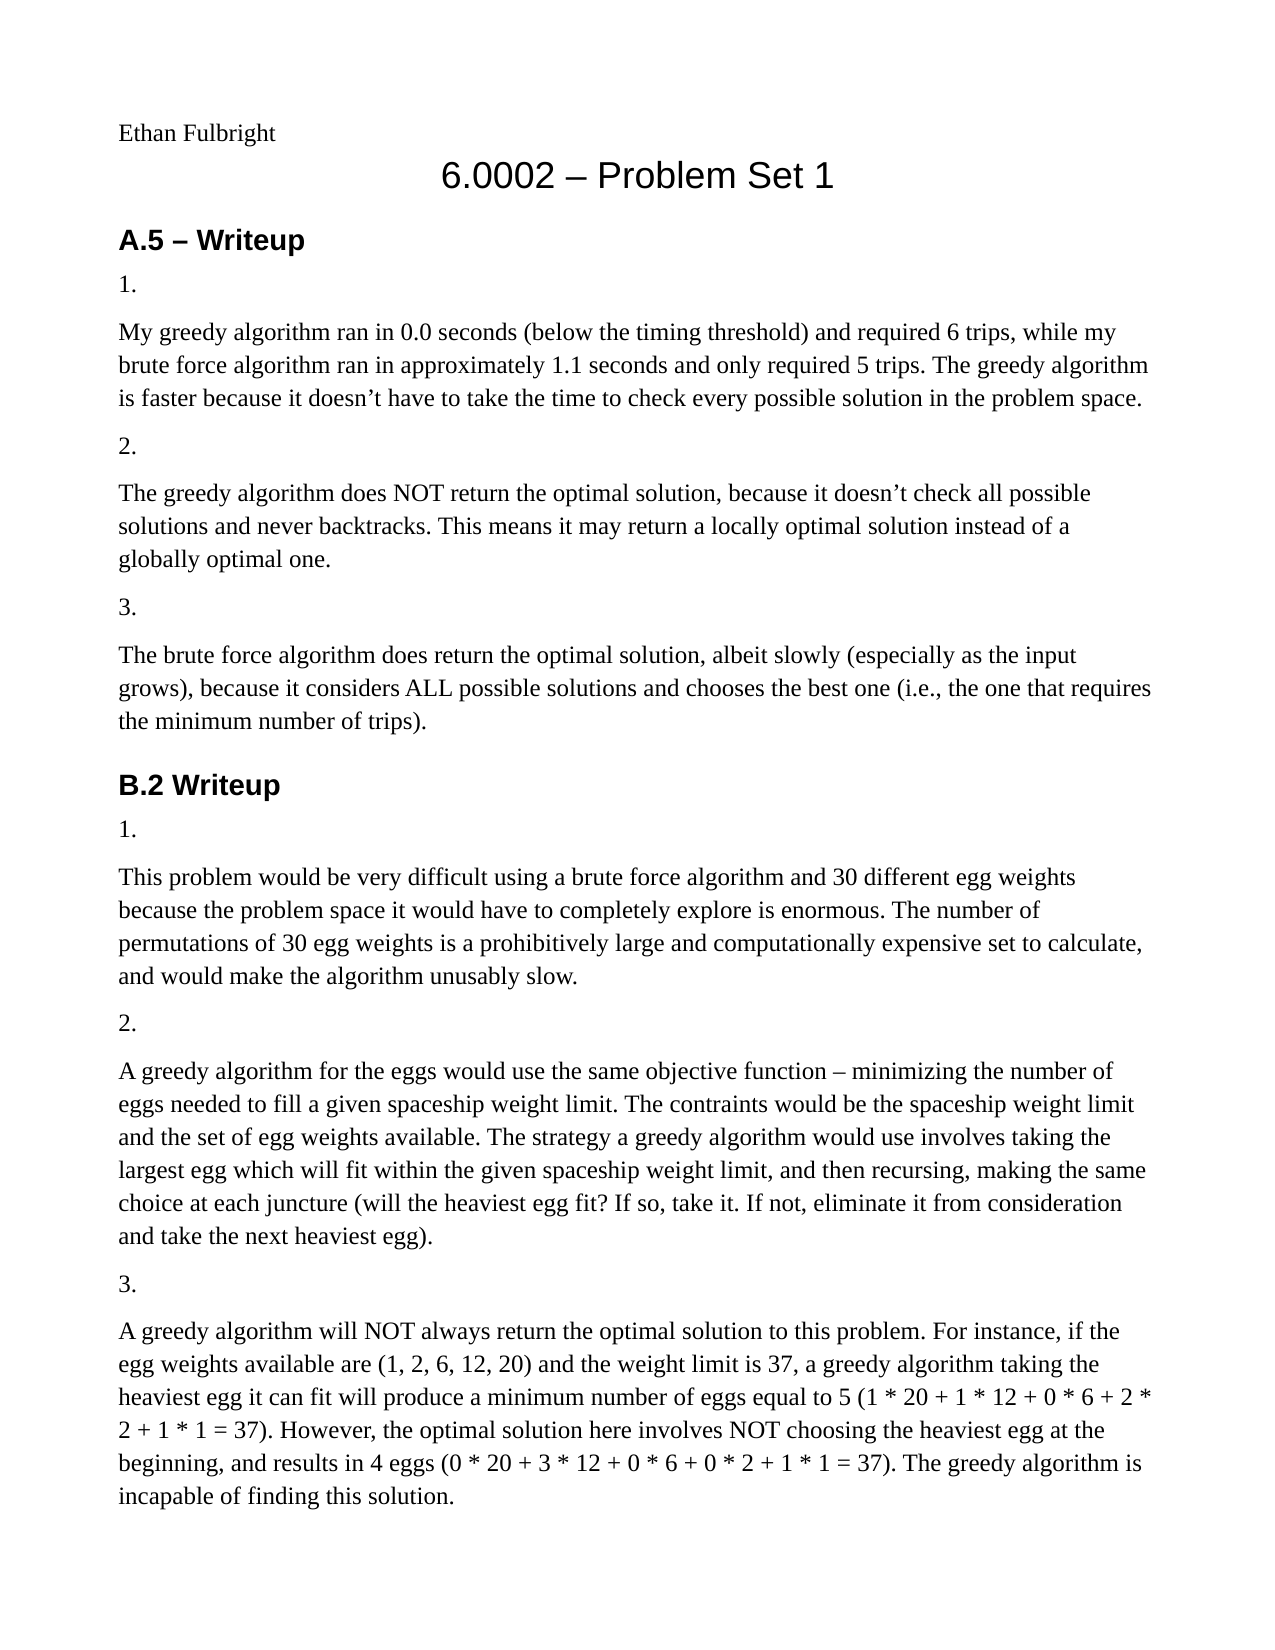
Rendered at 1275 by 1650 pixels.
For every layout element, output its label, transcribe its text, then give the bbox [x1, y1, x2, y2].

text 2. [118, 431, 1157, 459]
text 2. [118, 1008, 1157, 1037]
text This problem would be very difficult using a brute force algorithm and 30 different egg weights because the problem space it would have to completely explore is enormous. The number of permutations of 30 egg weights is a prohibitively large and computationally expensive set to calculate, and would make the algorithm unusably slow. [118, 862, 1157, 989]
subtitle 6.0002 – Problem Set 1 [118, 153, 1157, 196]
text 1. [118, 814, 1157, 843]
text The brute force algorithm does return the optimal solution, albeit slowly (especially as the input grows), because it considers ALL possible solutions and chooses the best one (i.e., the one that requires the minimum number of trips). [118, 640, 1157, 734]
subtitle B.2 Writeup [118, 768, 1157, 802]
text A greedy algorithm for the eggs would use the same objective function – minimizing the number of eggs needed to fill a given spaceship weight limit. The contraints would be the spaceship weight limit and the set of egg weights available. The strategy a greedy algorithm would use involves taking the largest egg which will fit within the given spaceship weight limit, and then recursing, making the same choice at each juncture (will the heaviest egg fit? If so, take it. If not, eliminate it from consideration and take the next heaviest egg). [118, 1056, 1157, 1250]
subtitle A.5 – Writeup [118, 223, 1157, 257]
text Ethan Fulbright [118, 118, 1157, 147]
text 3. [118, 1269, 1157, 1297]
text 1. [118, 269, 1157, 298]
text 3. [118, 592, 1157, 621]
text A greedy algorithm will NOT always return the optimal solution to this problem. For instance, if the egg weights available are (1, 2, 6, 12, 20) and the weight limit is 37, a greedy algorithm taking the heaviest egg it can fit will produce a minimum number of eggs equal to 5 (1 * 20 + 1 * 12 + 0 * 6 + 2 * 2 + 1 * 1 = 37). However, the optimal solution here involves NOT choosing the heaviest egg at the beginning, and results in 4 eggs (0 * 20 + 3 * 12 + 0 * 6 + 0 * 2 + 1 * 1 = 37). The greedy algorithm is incapable of finding this solution. [118, 1316, 1157, 1510]
text My greedy algorithm ran in 0.0 seconds (below the timing threshold) and required 6 trips, while my brute force algorithm ran in approximately 1.1 seconds and only required 5 trips. The greedy algorithm is faster because it doesn’t have to take the time to check every possible solution in the problem space. [118, 317, 1157, 412]
text The greedy algorithm does NOT return the optimal solution, because it doesn’t check all possible solutions and never backtracks. This means it may return a locally optimal solution instead of a globally optimal one. [118, 478, 1157, 573]
